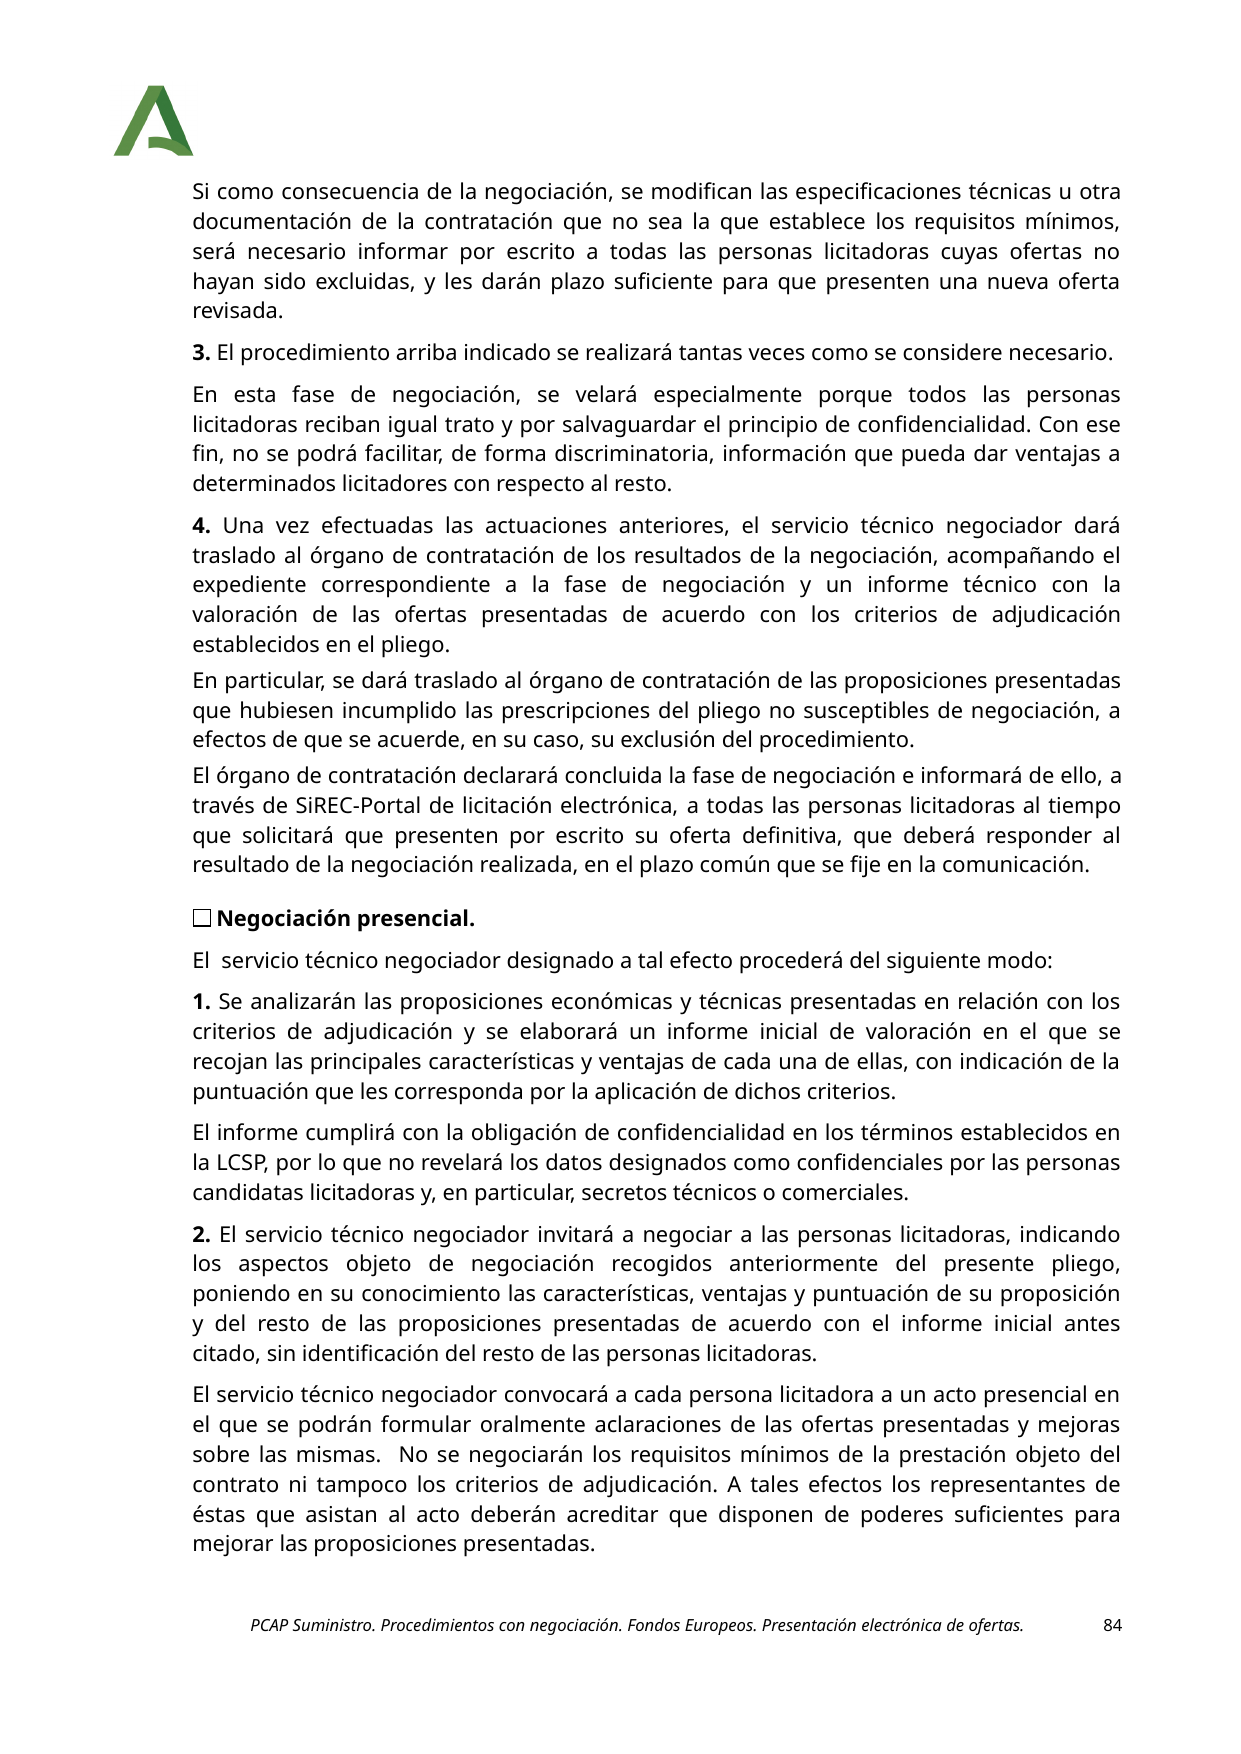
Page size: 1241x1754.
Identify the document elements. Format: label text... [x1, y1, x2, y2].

text Negociación presencial. [192, 903, 1122, 933]
text 2. El servicio técnico negociador invitará a negociar a las personas licitadoras, indicando los aspectos objeto de negociación recogidos anteriormente del presente pliego, poniendo en su conocimiento las características, ventajas y puntuación de su proposición y del resto de las proposiciones presentadas de acuerdo con el informe inicial antes citado, sin identificación del resto de las personas licitadoras. [192, 1218, 1122, 1367]
text 1. Se analizarán las proposiciones económicas y técnicas presentadas en relación con los criterios de adjudicación y se elaborará un informe inicial de valoración en el que se recojan las principales características y ventajas de cada una de ellas, con indicación de la puntuación que les corresponda por la aplicación de dichos criterios. [192, 986, 1122, 1105]
text El informe cumplirá con la obligación de confidencialidad en los términos establecidos en la LCSP, por lo que no revelará los datos designados como confidenciales por las personas candidatas licitadoras y, en particular, secretos técnicos o comerciales. [192, 1117, 1122, 1207]
text El órgano de contratación declarará concluida la fase de negociación e informará de ello, a través de SiREC-Portal de licitación electrónica, a todas las personas licitadoras al tiempo que solicitará que presenten por escrito su oferta definitiva, que deberá responder al resultado de la negociación realizada, en el plazo común que se fije en la comunicación. [192, 760, 1122, 879]
picture [109, 81, 198, 160]
text 3. El procedimiento arriba indicado se realizará tantas veces como se considere necesario. [192, 337, 1122, 367]
text En particular, se dará traslado al órgano de contratación de las proposiciones presentadas que hubiesen incumplido las prescripciones del pliego no susceptibles de negociación, a efectos de que se acuerde, en su caso, su exclusión del procedimiento. [192, 665, 1122, 754]
text El servicio técnico negociador convocará a cada persona licitadora a un acto presencial en el que se podrán formular oralmente aclaraciones de las ofertas presentadas y mejoras sobre las mismas. No se negociarán los requisitos mínimos de la prestación objeto del contrato ni tampoco los criterios de adjudicación. A tales efectos los representantes de éstas que asistan al acto deberán acreditar que disponen de poderes suficientes para mejorar las proposiciones presentadas. [192, 1379, 1122, 1558]
text El servicio técnico negociador designado a tal efecto procederá del siguiente modo: [192, 944, 1122, 974]
text Si como consecuencia de la negociación, se modifican las especificaciones técnicas u otra documentación de la contratación que no sea la que establece los requisitos mínimos, será necesario informar por escrito a todas las personas licitadoras cuyas ofertas no hayan sido excluidas, y les darán plazo suficiente para que presenten una nueva oferta revisada. [192, 176, 1122, 325]
text En esta fase de negociación, se velará especialmente porque todos las personas licitadoras reciban igual trato y por salvaguardar el principio de confidencialidad. Con ese fin, no se podrá facilitar, de forma discriminatoria, información que pueda dar ventajas a determinados licitadores con respecto al resto. [192, 379, 1122, 498]
text 4. Una vez efectuadas las actuaciones anteriores, el servicio técnico negociador dará traslado al órgano de contratación de los resultados de la negociación, acompañando el expediente correspondiente a la fase de negociación y un informe técnico con la valoración de las ofertas presentadas de acuerdo con los criterios de adjudicación establecidos en el pliego. [192, 510, 1122, 659]
